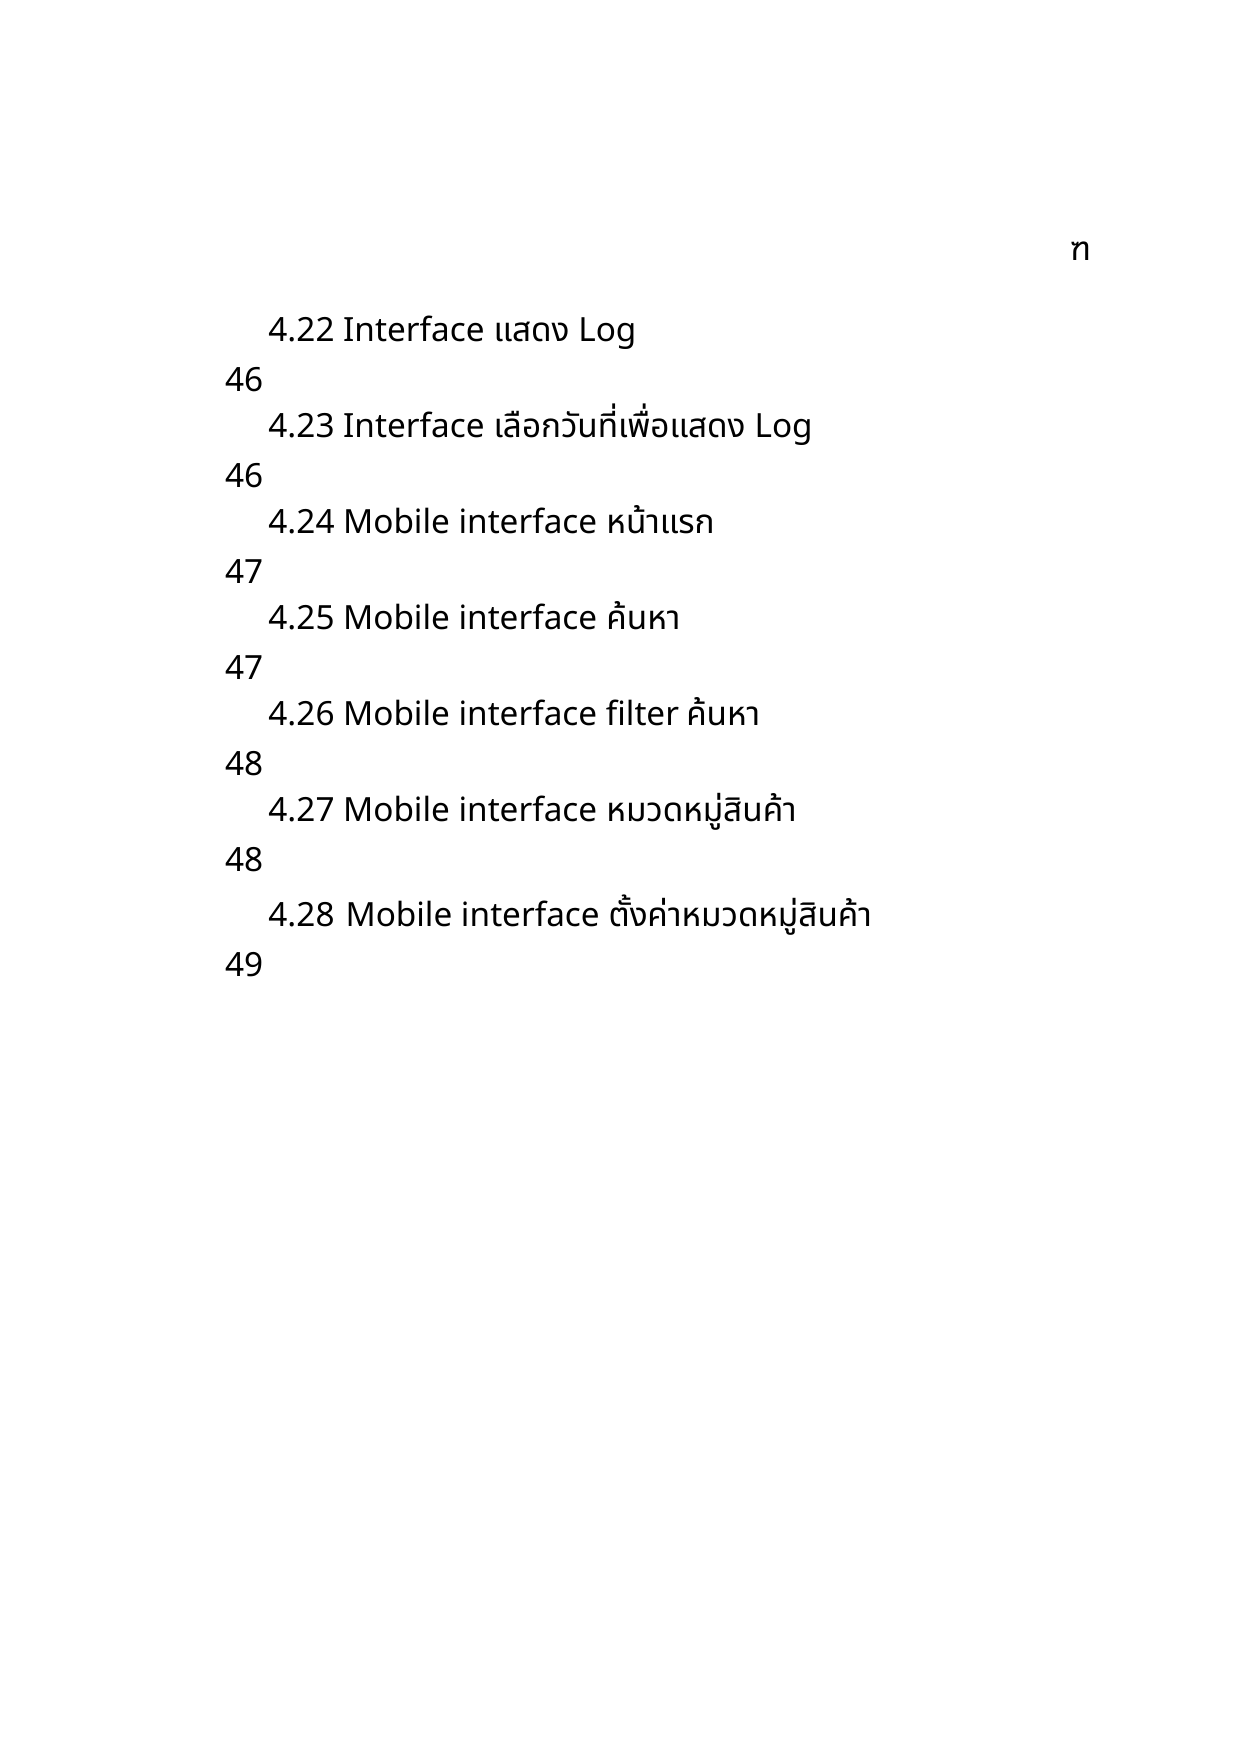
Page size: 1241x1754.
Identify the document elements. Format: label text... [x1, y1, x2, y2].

text 4.27 Mobile interface หมวดหมู่สินค้า 48 [225, 786, 1091, 882]
text 4.28 Mobile interface ตั้งค่าหมวดหมู่สินค้า 49 [225, 882, 1091, 987]
text 4.24 Mobile interface หน้าแรก 47 [225, 497, 1091, 593]
text 4.23 Interface เลือกวันที่เพื่อแสดง Log 46 [225, 401, 1091, 497]
text 4.22 Interface แสดง Log 46 [225, 305, 1091, 401]
text 4.26 Mobile interface filterค้นหา 48 [225, 689, 1091, 786]
text 4.25 Mobile interface ค้นหา 47 [225, 593, 1091, 689]
